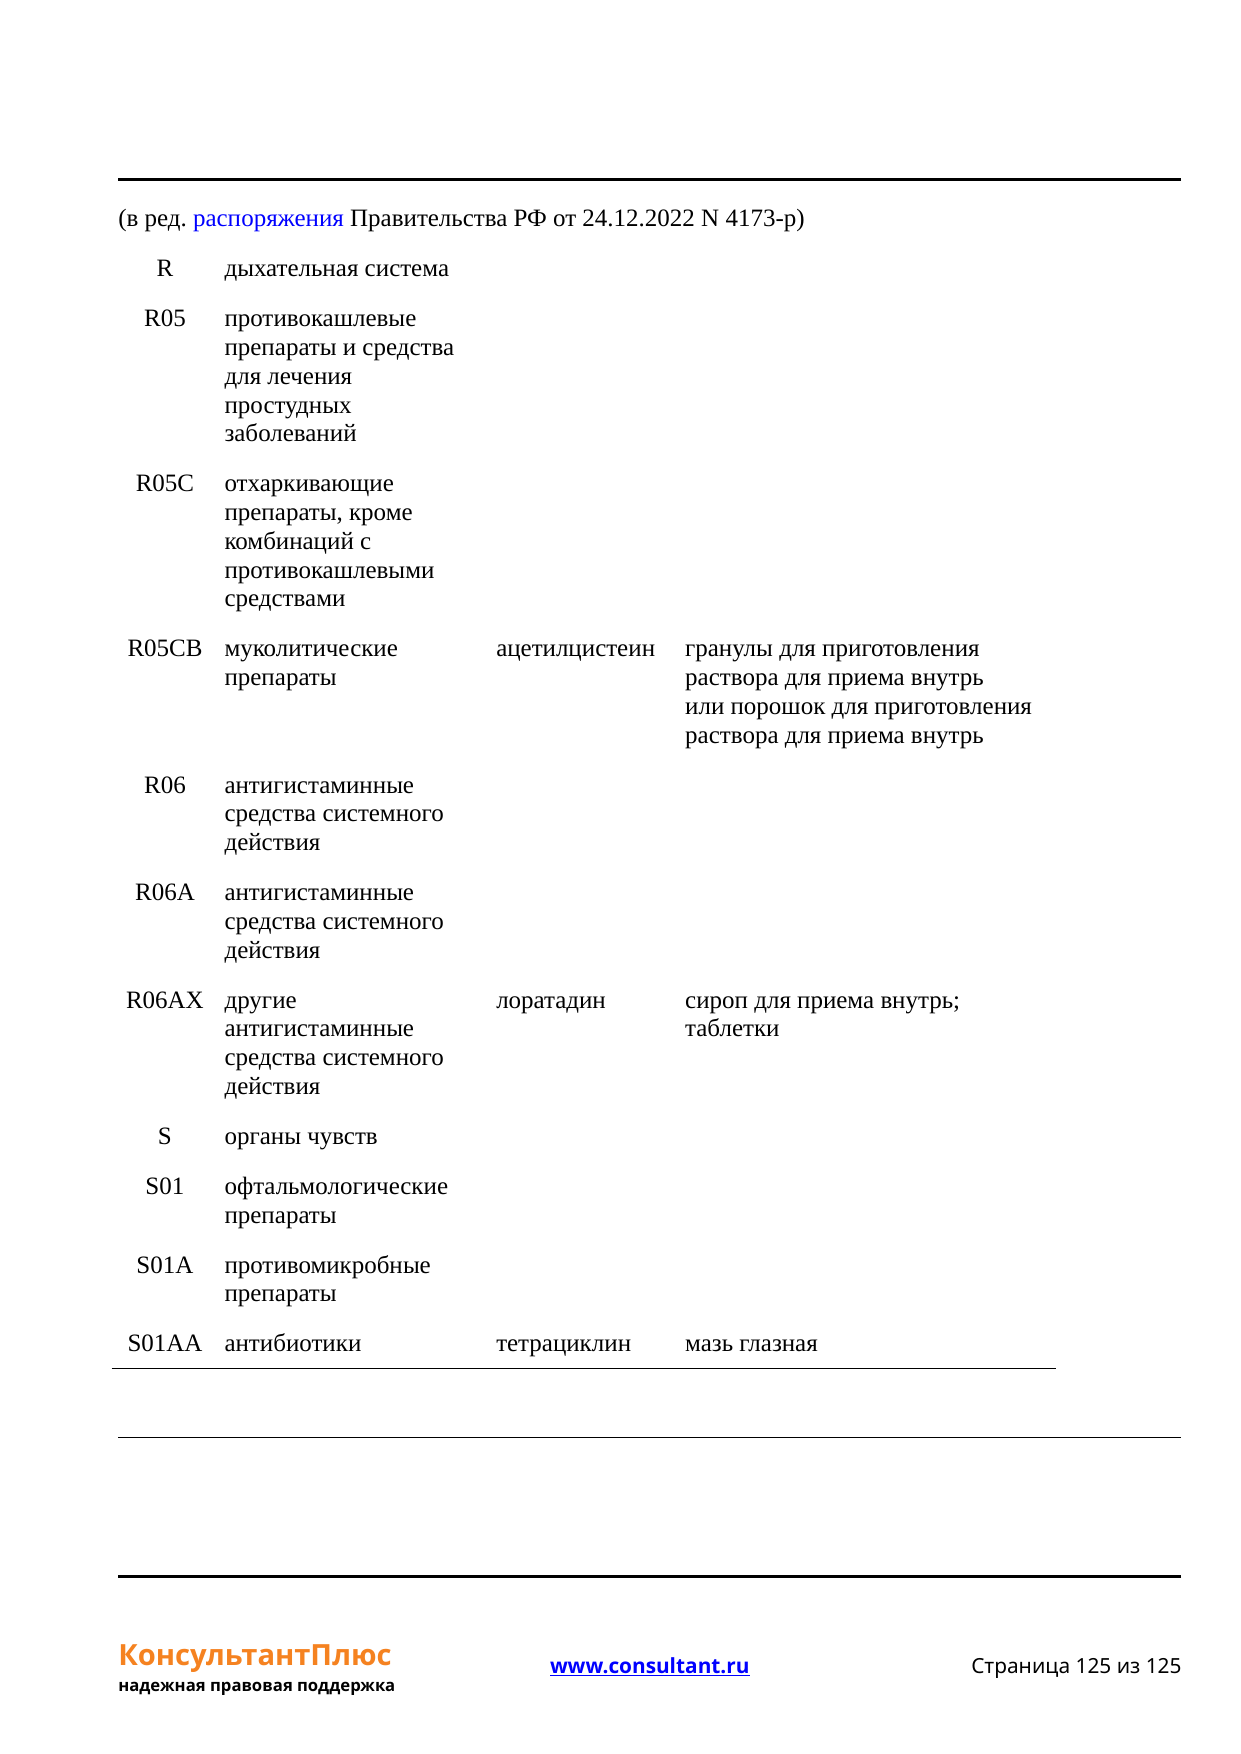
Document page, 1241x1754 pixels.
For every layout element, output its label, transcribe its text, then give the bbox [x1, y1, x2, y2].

table_cell офтальмологические препараты [218, 1160, 489, 1239]
table_cell S01 [112, 1160, 218, 1239]
table_cell [490, 1160, 678, 1239]
table_cell мазь глазная [679, 1318, 1056, 1368]
table_cell [679, 1160, 1056, 1239]
table_cell [490, 759, 678, 867]
table_cell органы чувств [218, 1110, 489, 1160]
table_cell [679, 1110, 1056, 1160]
table_cell [679, 293, 1056, 458]
table_cell [490, 458, 678, 623]
table_cell [679, 867, 1056, 974]
table_cell S01AA [112, 1318, 218, 1368]
table_cell R06 [112, 759, 218, 867]
table_cell муколитические препараты [218, 623, 489, 759]
table_cell (в ред. распоряжения Правительства РФ от 24.12.2022 N 4173-р) [112, 193, 1056, 243]
table_cell [490, 293, 678, 458]
table_cell [490, 867, 678, 974]
table_cell [490, 1239, 678, 1318]
table_cell R05CB [112, 623, 218, 759]
table_cell антибиотики [218, 1318, 489, 1368]
table_cell S [112, 1110, 218, 1160]
table_cell гранулы для приготовления раствора для приема внутрь или порошок для приготовления раствора для приема внутрь [679, 623, 1056, 759]
table_cell R [112, 243, 218, 293]
table_cell [679, 1239, 1056, 1318]
table_cell ацетилцистеин [490, 623, 678, 759]
table_cell R05C [112, 458, 218, 623]
table_cell антигистаминные средства системного действия [218, 867, 489, 974]
table_cell отхаркивающие препараты, кроме комбинаций с противокашлевыми средствами [218, 458, 489, 623]
table_cell [679, 243, 1056, 293]
table_cell S01A [112, 1239, 218, 1318]
table_cell [679, 759, 1056, 867]
table_cell лоратадин [490, 974, 678, 1110]
table_cell тетрациклин [490, 1318, 678, 1368]
table_cell R05 [112, 293, 218, 458]
table_cell антигистаминные средства системного действия [218, 759, 489, 867]
table_cell [490, 1110, 678, 1160]
table_cell R06A [112, 867, 218, 974]
table_cell [679, 458, 1056, 623]
table_cell другие антигистаминные средства системного действия [218, 974, 489, 1110]
table_cell [490, 243, 678, 293]
table_cell дыхательная система [218, 243, 489, 293]
table_cell R06AX [112, 974, 218, 1110]
table_cell сироп для приема внутрь; таблетки [679, 974, 1056, 1110]
table_cell противокашлевые препараты и средства для лечения простудных заболеваний [218, 293, 489, 458]
table_cell противомикробные препараты [218, 1239, 489, 1318]
